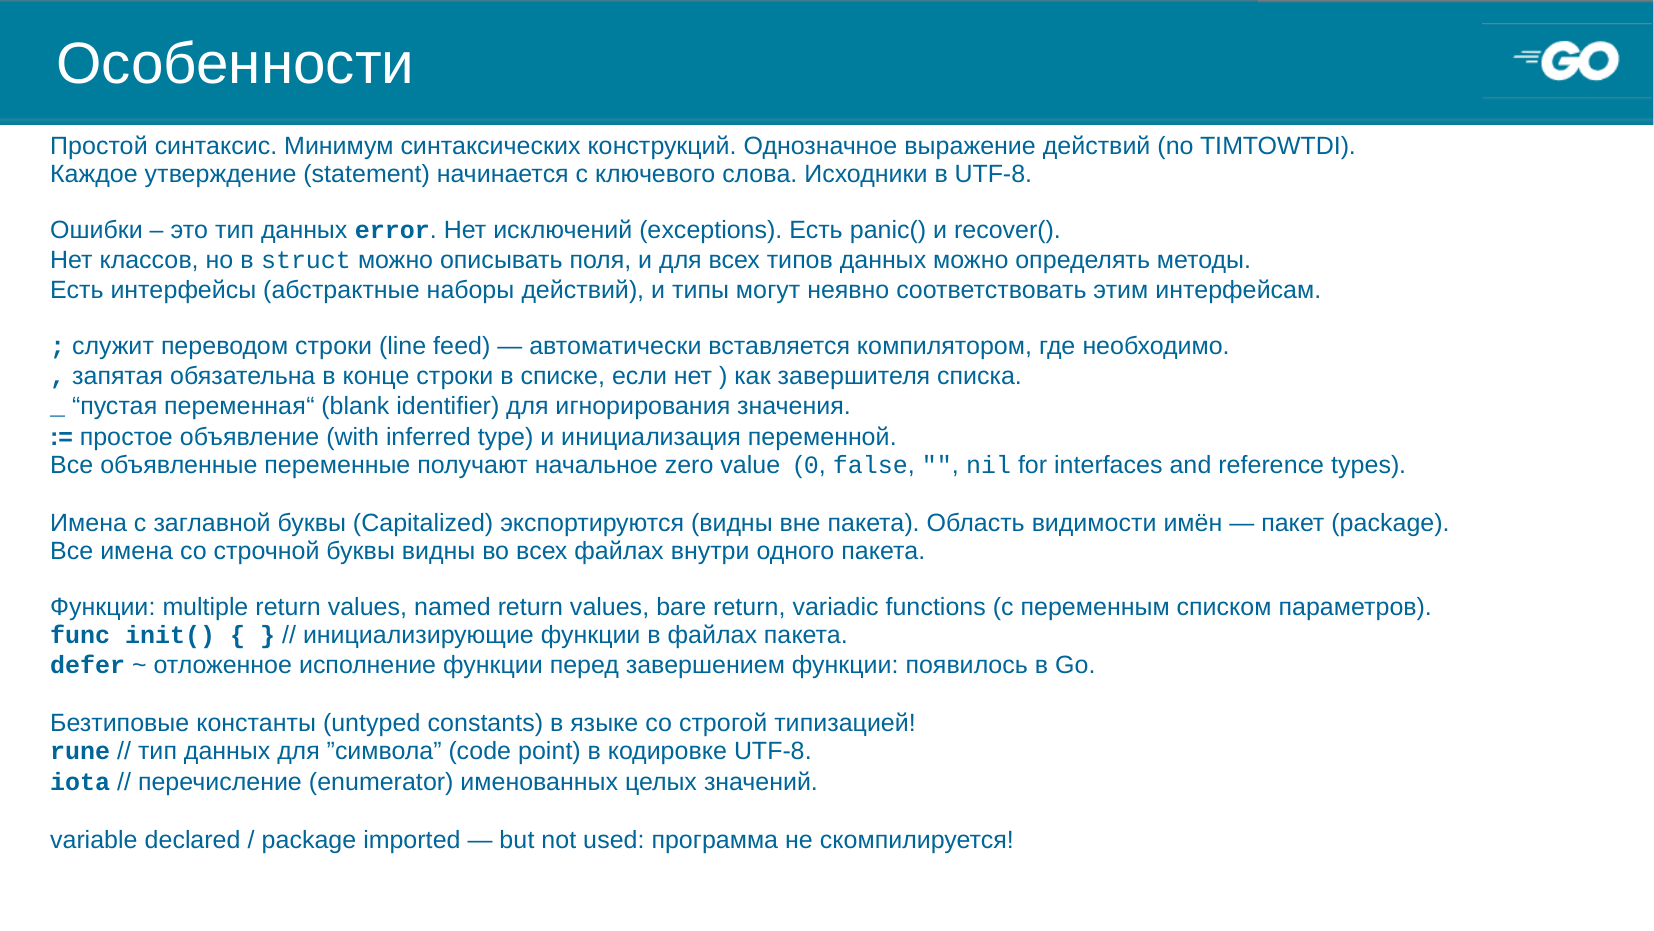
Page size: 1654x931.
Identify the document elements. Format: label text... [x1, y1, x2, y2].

picture [1542, 41, 1619, 81]
text_box Простой синтаксис. Минимум синтаксических конструкций. Однозначное выражение действий (no TIMTOWTDI). Каждое утверждение (statement) начинается с ключевого слова. Исходники в UTF-8. Ошибки – это тип данных error. Нет исключений (exceptions). Есть panic() и recover(). Нет классов, но в struct можно описывать поля, и для всех типов данных можно определять методы. Есть интерфейсы (абстрактные наборы действий), и типы могут неявно соответствовать этим интерфейсам. ; служит переводом строки (line feed) — автоматически вставляется компилятором, где необходимо. , запятая обязательна в конце строки в списке, если нет ) как завершителя списка. _ “пустая переменная“ (blank identifier) для игнорирования значения. := простое объявление (with inferred type) и инициализация переменной. Все объявленные переменные получают начальное zero value (0, false, "", nil for interfaces and reference types). Имена с заглавной буквы (Capitalized) экспортируются (видны вне пакета). Область видимости имён — пакет (package). Все имена со строчной буквы видны во всех файлах внутри одного пакета. Функции: multiple return values, named return values, bare return, variadic functions (с переменным списком параметров). func init() { } // инициализирующие функции в файлах пакета. defer ~ отложенное исполнение функции перед завершением функции: появилось в Go. Безтиповые константы (untyped constants) в языке со строгой типизацией! rune // тип данных для ”символа” (code point) в кодировке UTF-8. iota // перечисление (enumerator) именованных целых значений. variable declared / package imported — but not used: программа не скомпилируется! [35, 124, 1619, 898]
text_box Особенности [41, 23, 1495, 104]
